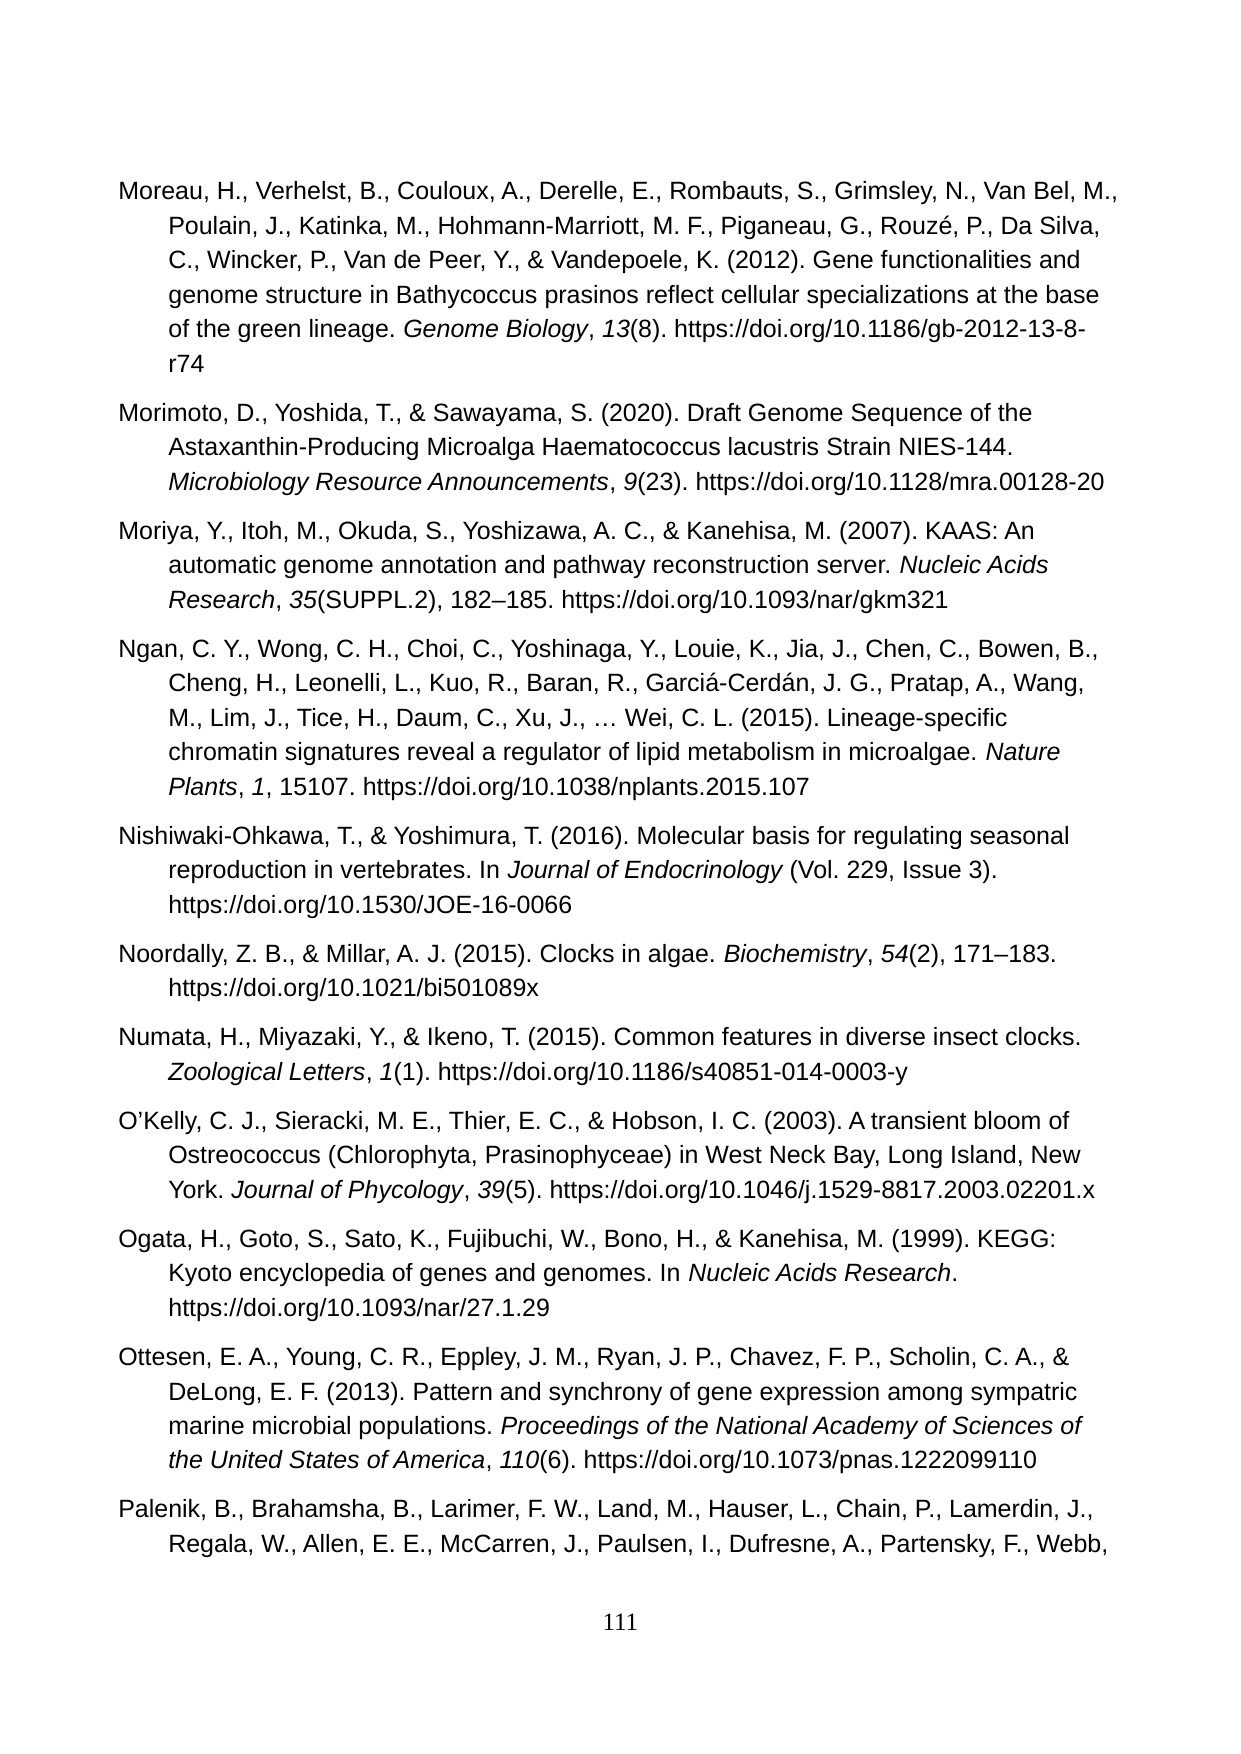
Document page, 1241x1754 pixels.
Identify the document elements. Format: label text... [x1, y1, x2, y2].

text Noordally, Z. B., & Millar, A. J. (2015). Clocks in algae. Biochemistry, 54(2), 171–183. https://doi.org/10.1021/bi501089x [118, 939, 1122, 1002]
text Ogata, H., Goto, S., Sato, K., Fujibuchi, W., Bono, H., & Kanehisa, M. (1999). KEGG: Kyoto encyclopedia of genes and genomes. In Nucleic Acids Research. https://doi.org/10.1093/nar/27.1.29 [118, 1224, 1122, 1322]
text Palenik, B., Brahamsha, B., Larimer, F. W., Land, M., Hauser, L., Chain, P., Lamerdin, J., Regala, W., Allen, E. E., McCarren, J., Paulsen, I., Dufresne, A., Partensky, F., Webb, [118, 1494, 1122, 1558]
text Nishiwaki-Ohkawa, T., & Yoshimura, T. (2016). Molecular basis for regulating seasonal reproduction in vertebrates. In Journal of Endocrinology (Vol. 229, Issue 3). https://doi.org/10.1530/JOE-16-0066 [118, 821, 1122, 918]
text Numata, H., Miyazaki, Y., & Ikeno, T. (2015). Common features in diverse insect clocks. Zoological Letters, 1(1). https://doi.org/10.1186/s40851-014-0003-y [118, 1022, 1122, 1086]
text Moreau, H., Verhelst, B., Couloux, A., Derelle, E., Rombauts, S., Grimsley, N., Van Bel, M., Poulain, J., Katinka, M., Hohmann-Marriott, M. F., Piganeau, G., Rouzé, P., Da Silva, C., Wincker, P., Van de Peer, Y., & Vandepoele, K. (2012). Gene functionalities and genome structure in Bathycoccus prasinos reflect cellular specializations at the base of the green lineage. Genome Biology, 13(8). https://doi.org/10.1186/gb-2012-13-8-r74 [118, 176, 1122, 377]
text Moriya, Y., Itoh, M., Okuda, S., Yoshizawa, A. C., & Kanehisa, M. (2007). KAAS: An automatic genome annotation and pathway reconstruction server. Nucleic Acids Research, 35(SUPPL.2), 182–185. https://doi.org/10.1093/nar/gkm321 [118, 516, 1122, 613]
text Ottesen, E. A., Young, C. R., Eppley, J. M., Ryan, J. P., Chavez, F. P., Scholin, C. A., & DeLong, E. F. (2013). Pattern and synchrony of gene expression among sympatric marine microbial populations. Proceedings of the National Academy of Sciences of the United States of America, 110(6). https://doi.org/10.1073/pnas.1222099110 [118, 1342, 1122, 1474]
text Morimoto, D., Yoshida, T., & Sawayama, S. (2020). Draft Genome Sequence of the Astaxanthin-Producing Microalga Haematococcus lacustris Strain NIES-144. Microbiology Resource Announcements, 9(23). https://doi.org/10.1128/mra.00128-20 [118, 398, 1122, 496]
text Ngan, C. Y., Wong, C. H., Choi, C., Yoshinaga, Y., Louie, K., Jia, J., Chen, C., Bowen, B., Cheng, H., Leonelli, L., Kuo, R., Baran, R., Garciá-Cerdán, J. G., Pratap, A., Wang, M., Lim, J., Tice, H., Daum, C., Xu, J., … Wei, C. L. (2015). Lineage-specific chromatin signatures reveal a regulator of lipid metabolism in microalgae. Nature Plants, 1, 15107. https://doi.org/10.1038/nplants.2015.107 [118, 634, 1122, 801]
text O’Kelly, C. J., Sieracki, M. E., Thier, E. C., & Hobson, I. C. (2003). A transient bloom of Ostreococcus (Chlorophyta, Prasinophyceae) in West Neck Bay, Long Island, New York. Journal of Phycology, 39(5). https://doi.org/10.1046/j.1529-8817.2003.02201.x [118, 1106, 1122, 1204]
